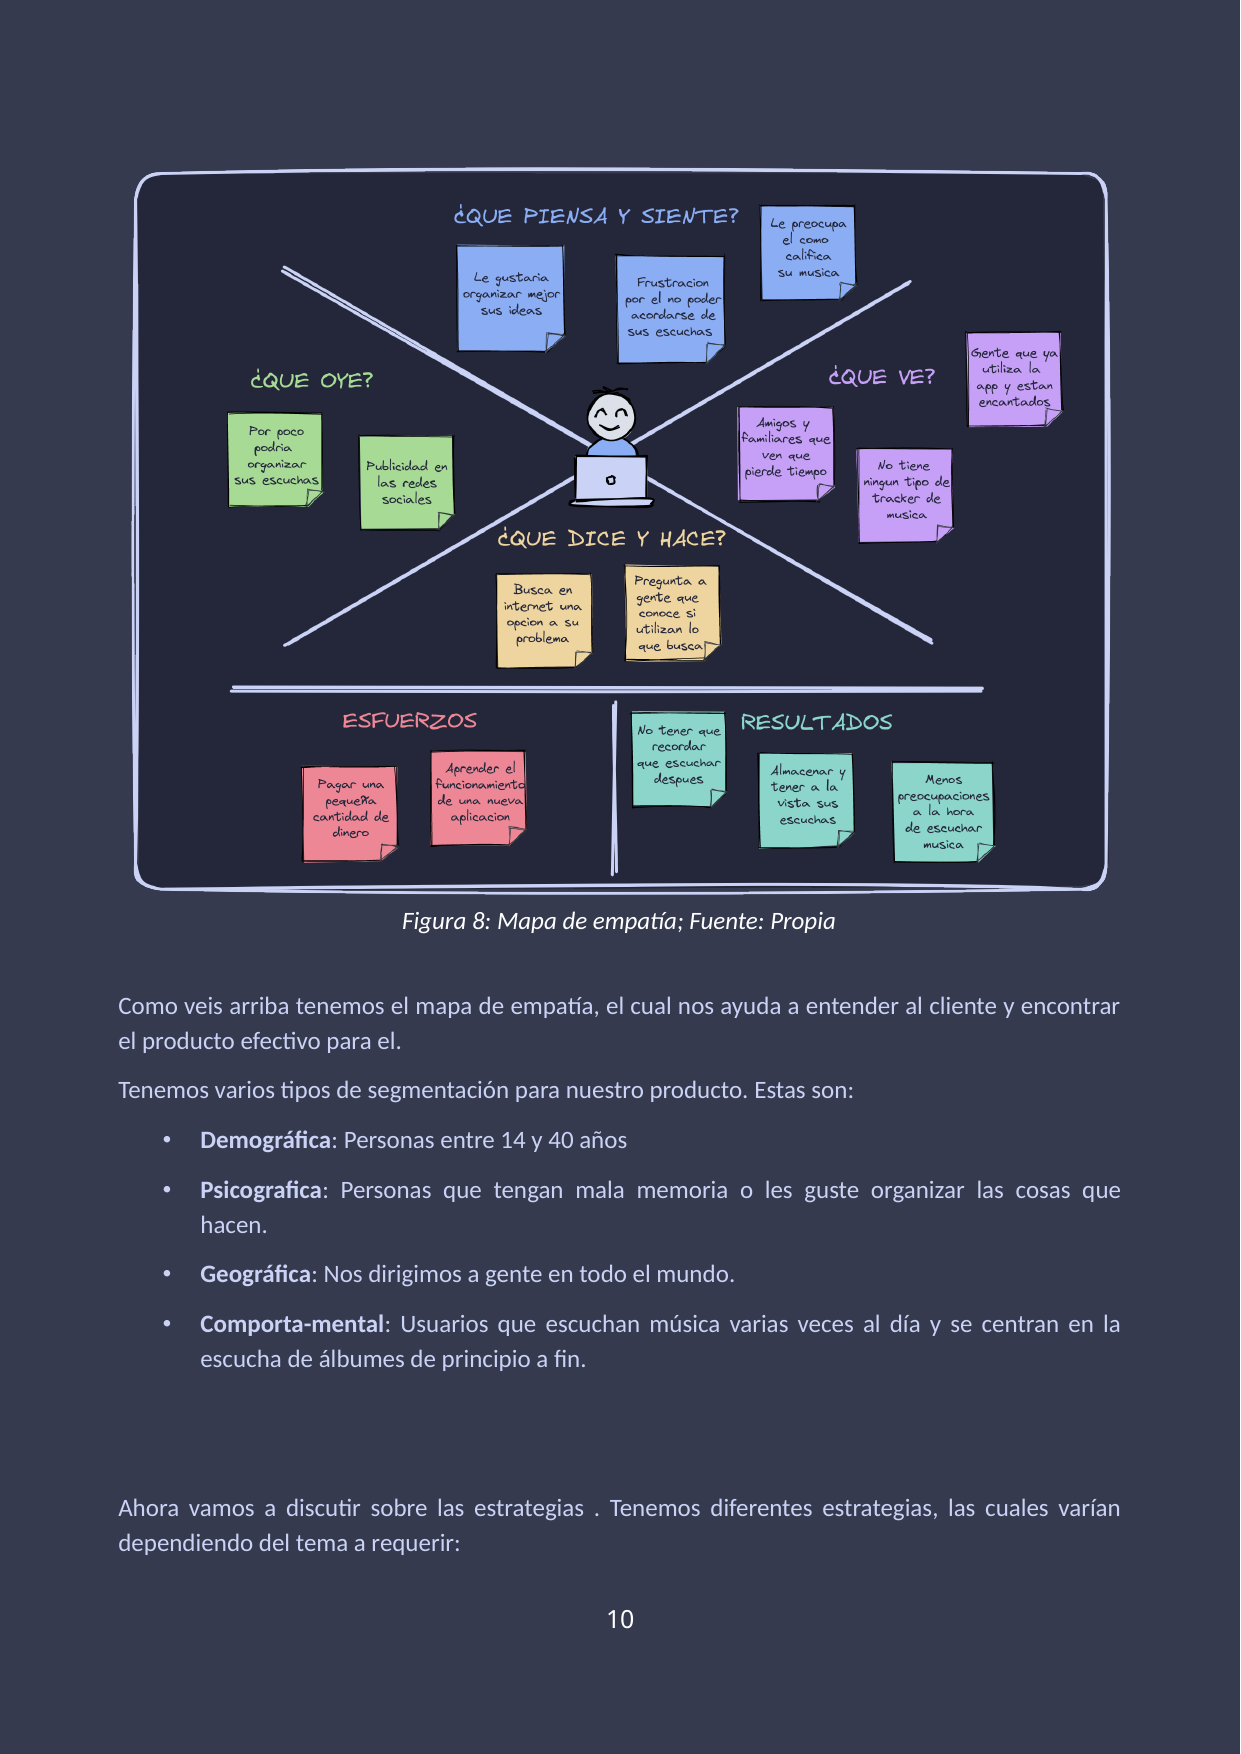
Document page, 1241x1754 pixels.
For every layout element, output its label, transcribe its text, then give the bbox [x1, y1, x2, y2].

list Comporta-mental: Usuarios que escuchan música varias veces al día y se centran en la escucha de álbumes de principio a fin. [163, 1308, 1122, 1373]
text Tenemos varios tipos de segmentación para nuestro producto. Estas son: [118, 1075, 1122, 1105]
text Ahora vamos a discutir sobre las estrategias . Tenemos diferentes estrategias, las cuales varían dependiendo del tema a requerir: [118, 1492, 1122, 1557]
list Geográfica: Nos dirigimos a gente en todo el mundo. [163, 1258, 1122, 1289]
text Figura 8: Mapa de empatía; Fuente: Propia [53, 906, 1187, 936]
list Psicografica: Personas que tengan mala memoria o les guste organizar las cosas que hacen. [163, 1174, 1122, 1239]
text Como veis arriba tenemos el mapa de empatía, el cual nos ayuda a entender al cliente y encontrar el producto efectivo para el. [118, 990, 1122, 1056]
picture [118, 156, 1123, 906]
list Demográfica: Personas entre 14 y 40 años [163, 1124, 1122, 1155]
